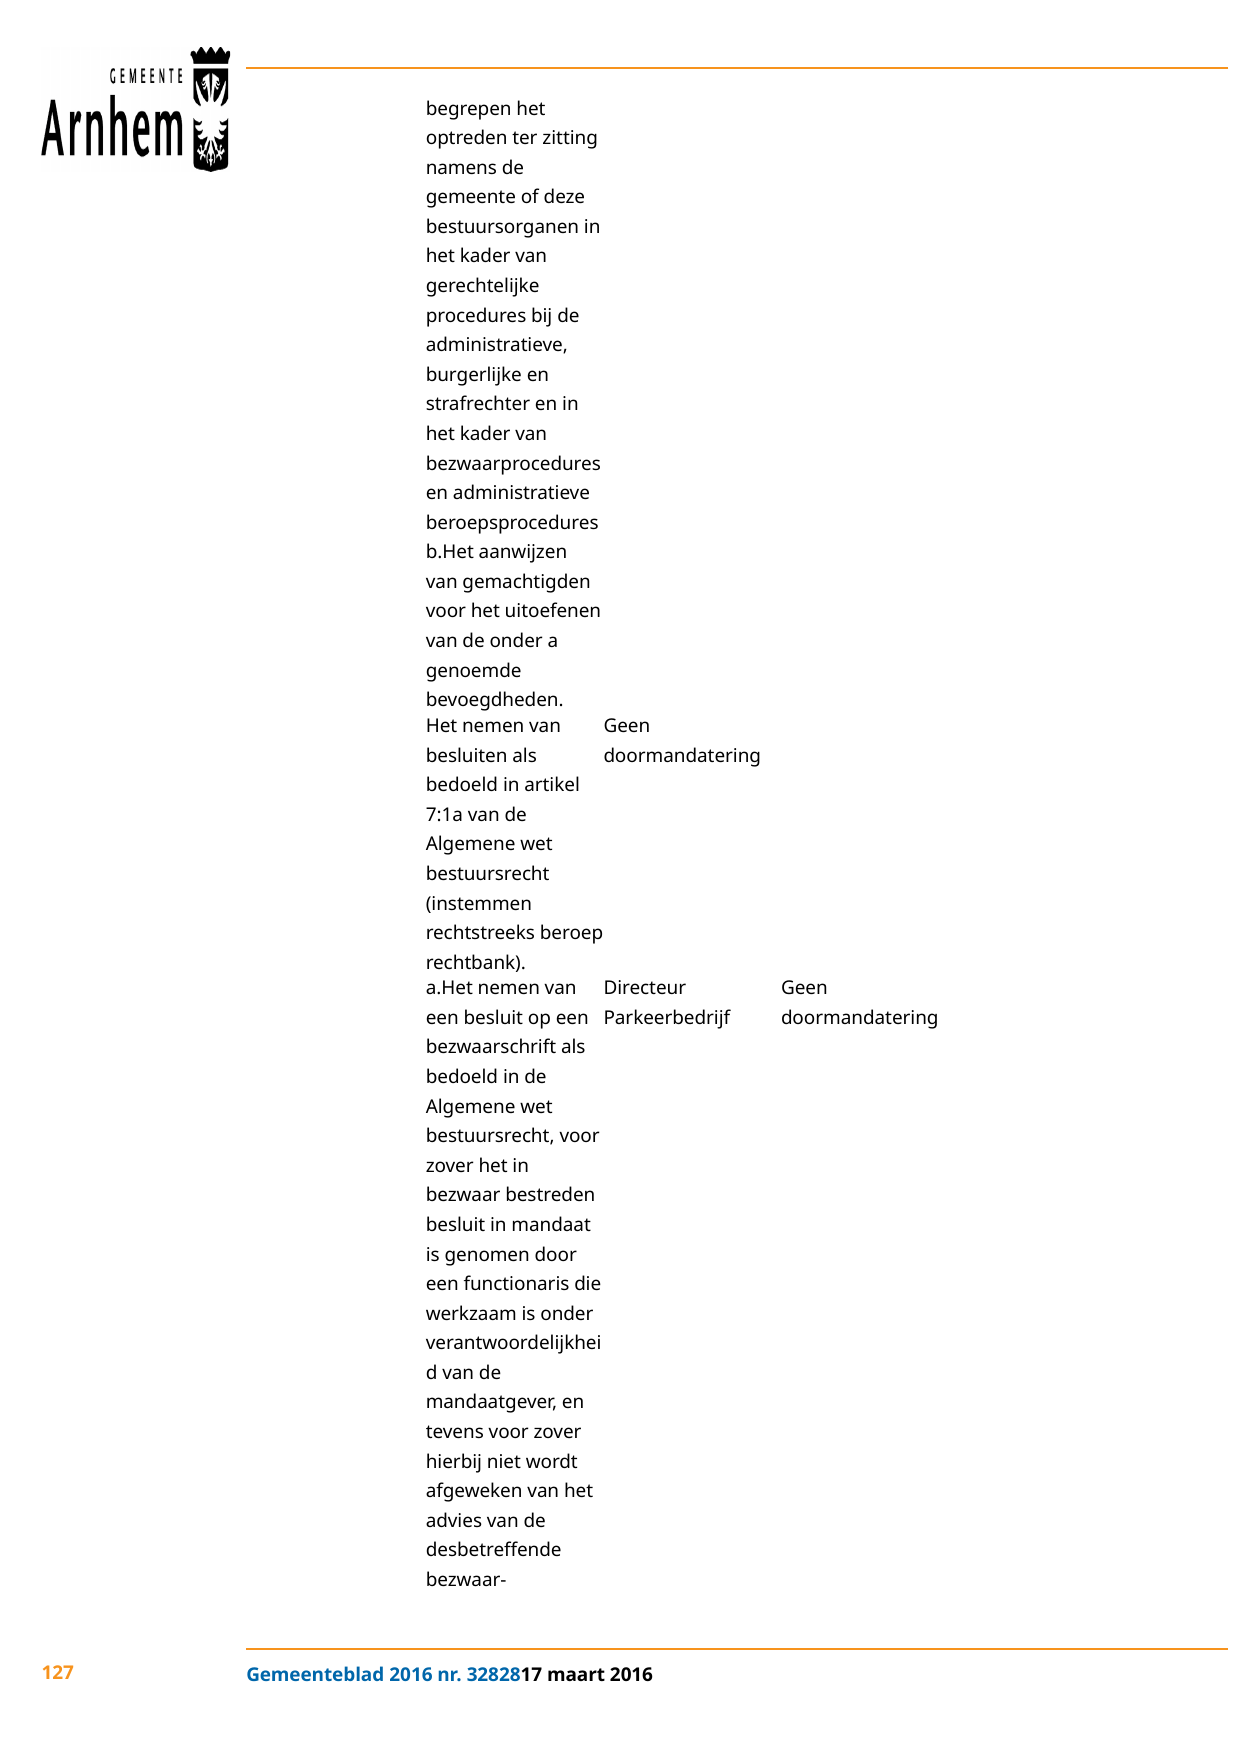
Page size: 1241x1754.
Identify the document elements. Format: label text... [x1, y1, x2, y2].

table_cell a.Het nemen van een besluit op een bezwaarschrift als bedoeld in de Algemene wet bestuursrecht, voor zover het in bezwaar bestreden besluit in mandaat is genomen door een functionaris die werkzaam is onder verantwoordelijkheid van de mandaatgever, en tevens voor zover hierbij niet wordt afgeweken van het advies van de desbetreffende bezwaar- [426, 975, 603, 1592]
table_cell [781, 95, 966, 712]
table_cell Geen doormandatering [603, 712, 781, 974]
table_cell [603, 95, 781, 712]
table_cell [248, 975, 426, 1592]
table_cell [248, 712, 426, 974]
table_cell [248, 95, 426, 712]
table_cell [966, 712, 1152, 974]
table_cell Geen doormandatering [781, 975, 966, 1592]
picture [41, 47, 231, 172]
table_cell Het nemen van besluiten als bedoeld in artikel 7:1a van de Algemene wet bestuursrecht (instemmen rechtstreeks beroep rechtbank). [426, 712, 603, 974]
table_cell [966, 975, 1152, 1592]
table_cell Directeur Parkeerbedrijf [603, 975, 781, 1592]
table_cell begrepen het optreden ter zitting namens de gemeente of deze bestuursorganen in het kader van gerechtelijke procedures bij de administratieve, burgerlijke en strafrechter en in het kader van bezwaarprocedures en administratieve beroepsprocedures b.Het aanwijzen van gemachtigden voor het uitoefenen van de onder a genoemde bevoegdheden. [426, 95, 603, 712]
table_cell [781, 712, 966, 974]
table_cell [966, 95, 1152, 712]
